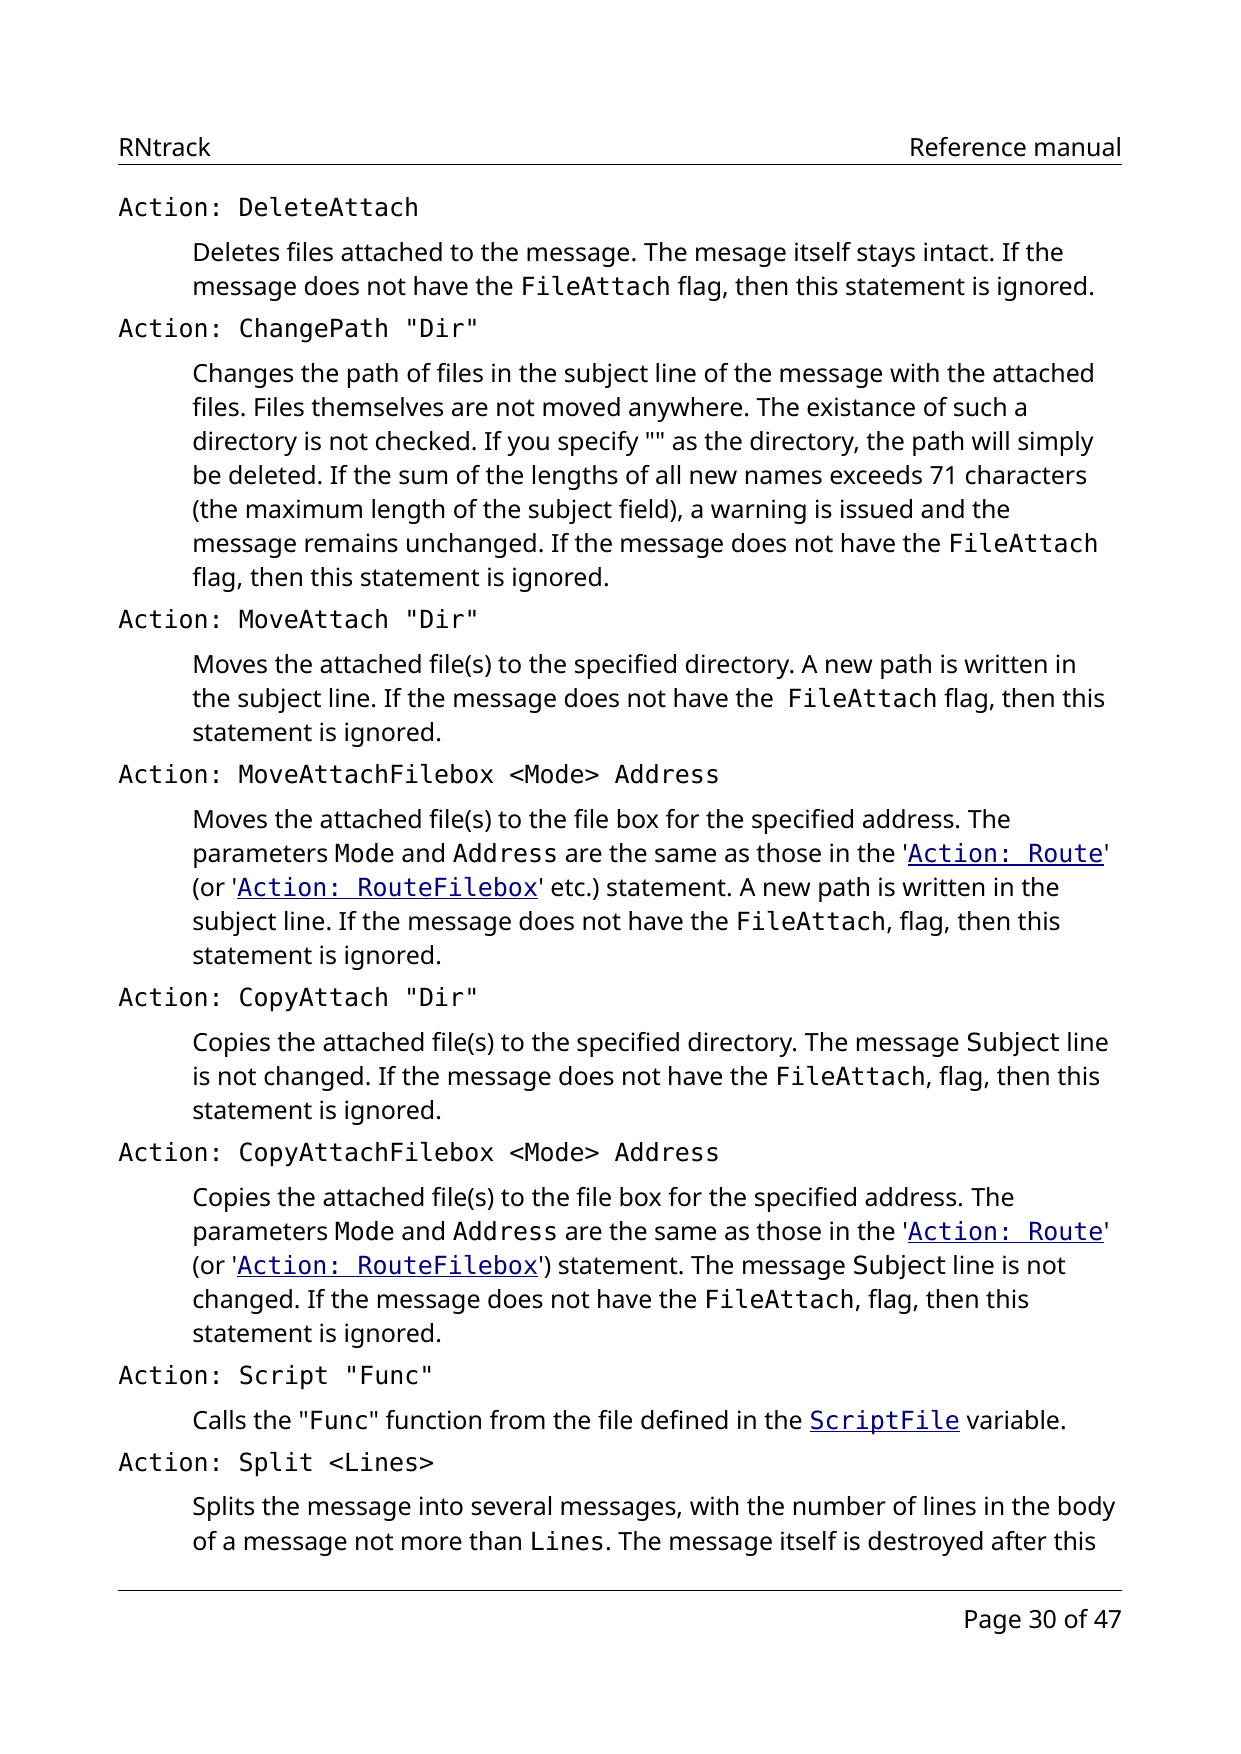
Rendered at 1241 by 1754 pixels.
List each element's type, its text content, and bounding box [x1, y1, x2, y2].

text Action: MoveAttachFilebox <Mode> Address [118, 760, 1122, 789]
text Action: MoveAttach "Dir" [118, 606, 1122, 635]
text Action: CopyAttach "Dir" [118, 983, 1122, 1013]
text Splits the message into several messages, with the number of lines in the body of a message not more than Lines. The message itself is destroyed after this [192, 1489, 1122, 1557]
text Deletes files attached to the message. The mesage itself stays intact. If the message does not have the FileAttach flag, then this statement is ignored. [192, 234, 1122, 303]
text Action: Split <Lines> [118, 1448, 1122, 1477]
text Changes the path of files in the subject line of the message with the attached files. Files themselves are not moved anywhere. The existance of such a directory is not checked. If you specify "" as the directory, the path will simply be deleted. If the sum of the lengths of all new names exceeds 71 characters (the maximum length of the subject field), a warning is issued and the message remains unchanged. If the message does not have the FileAttach flag, then this statement is ignored. [192, 355, 1122, 594]
text Action: ChangePath "Dir" [118, 314, 1122, 343]
text Copies the attached file(s) to the specified directory. The message Subject line is not changed. If the message does not have the FileAttach, flag, then this statement is ignored. [192, 1024, 1122, 1127]
text Action: Script "Func" [118, 1361, 1122, 1391]
text Copies the attached file(s) to the file box for the specified address. The parameters Mode and Address are the same as those in the 'Action: Route' (or 'Action: RouteFilebox') statement. The message Subject line is not changed. If the message does not have the FileAttach, flag, then this statement is ignored. [192, 1179, 1122, 1349]
text Moves the attached file(s) to the specified directory. A new path is written in the subject line. If the message does not have the FileAttach flag, then this statement is ignored. [192, 646, 1122, 749]
text Action: DeleteAttach [118, 193, 1122, 223]
text Moves the attached file(s) to the file box for the specified address. The parameters Mode and Address are the same as those in the 'Action: Route' (or 'Action: RouteFilebox' etc.) statement. A new path is written in the subject line. If the message does not have the FileAttach, flag, then this statement is ignored. [192, 801, 1122, 972]
text Action: CopyAttachFilebox <Mode> Address [118, 1138, 1122, 1167]
text Calls the "Func" function from the file defined in the ScriptFile variable. [192, 1402, 1122, 1436]
